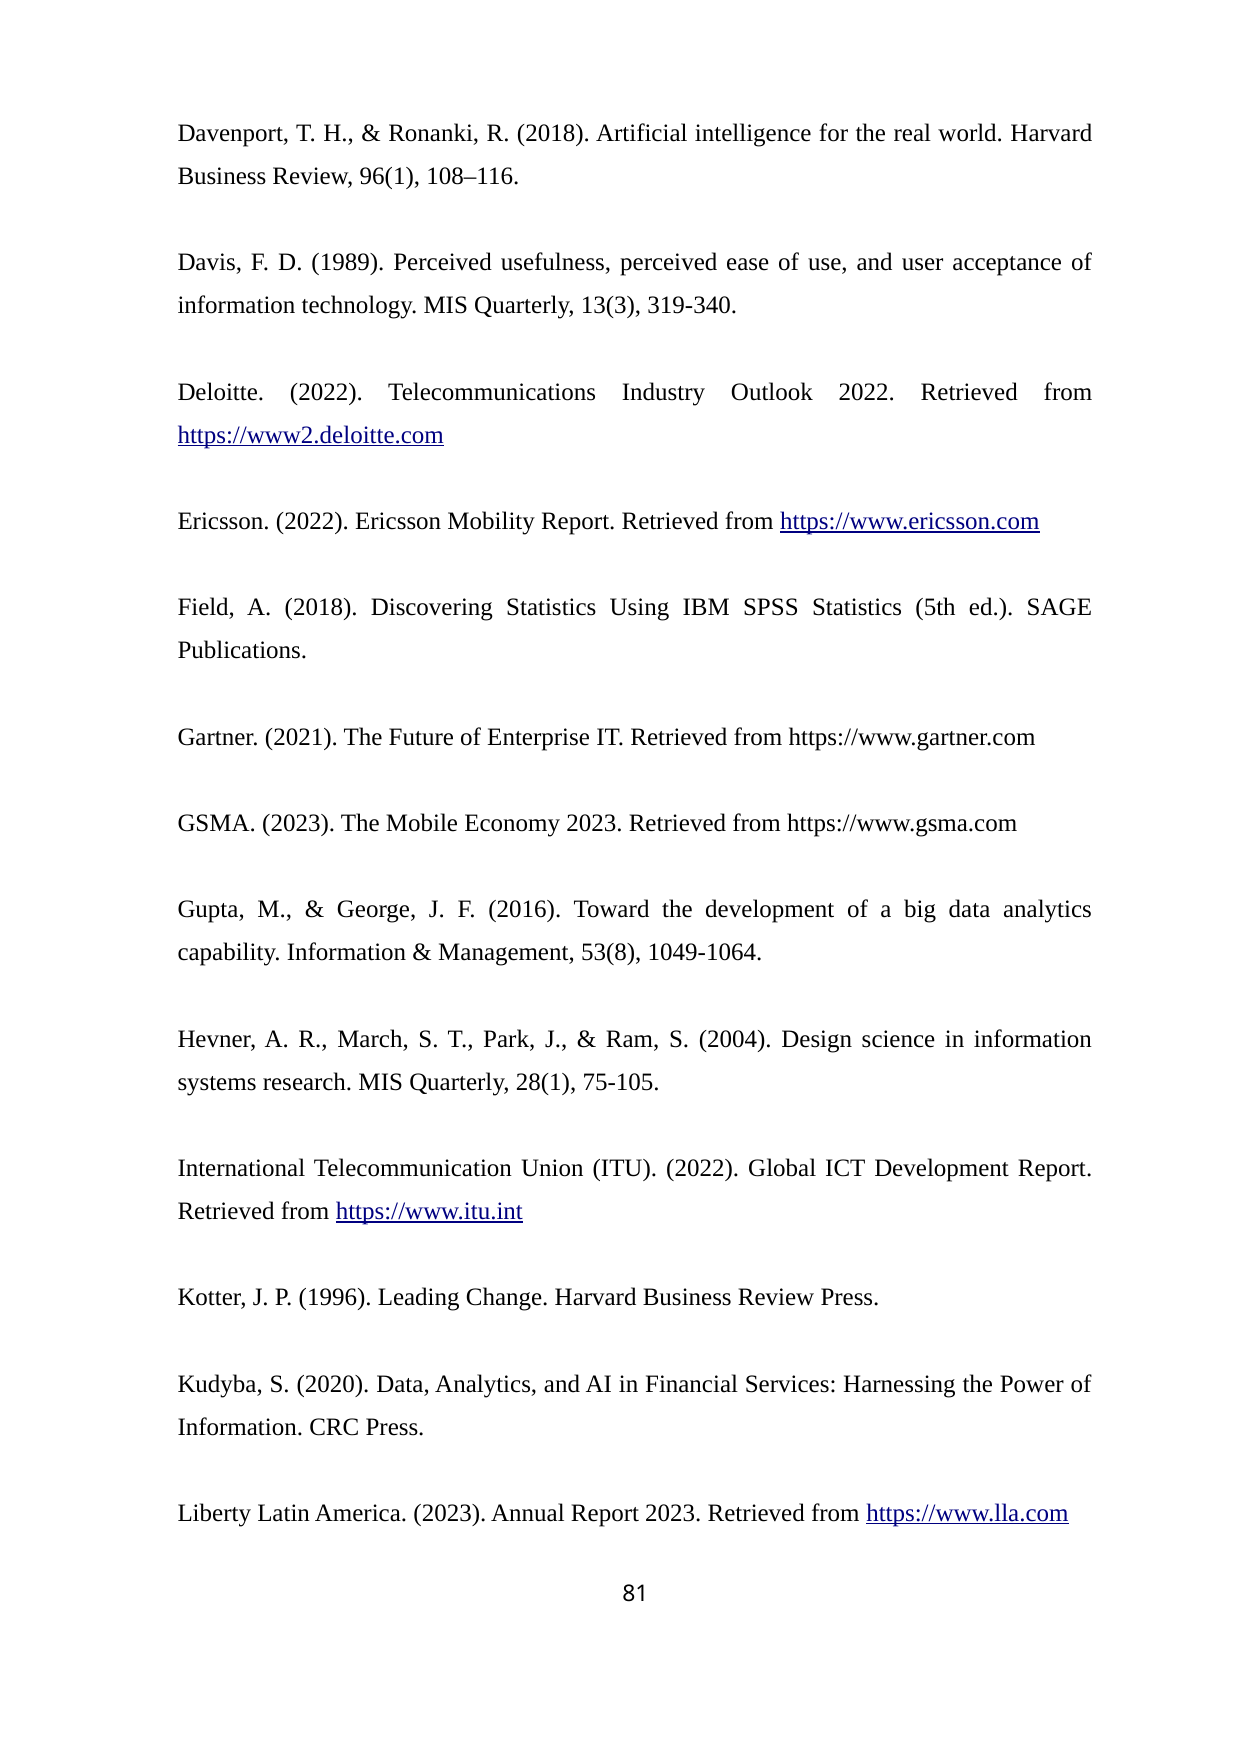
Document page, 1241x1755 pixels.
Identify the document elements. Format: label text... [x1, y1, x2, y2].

text Liberty Latin America. (2023). Annual Report 2023. Retrieved from https://www.lla.com [177, 1498, 1093, 1527]
text Kotter, J. P. (1996). Leading Change. Harvard Business Review Press. [177, 1282, 1093, 1311]
text Gartner. (2021). The Future of Enterprise IT. Retrieved from https://www.gartner.com [177, 722, 1093, 751]
text Field, A. (2018). Discovering Statistics Using IBM SPSS Statistics (5th ed.). SAGE Publications. [177, 592, 1093, 664]
text GSMA. (2023). The Mobile Economy 2023. Retrieved from https://www.gsma.com [177, 808, 1093, 837]
text Davis, F. D. (1989). Perceived usefulness, perceived ease of use, and user acceptance of information technology. MIS Quarterly, 13(3), 319-340. [177, 247, 1093, 319]
text Deloitte. (2022). Telecommunications Industry Outlook 2022. Retrieved from https://www2.deloitte.com [177, 377, 1093, 449]
text Ericsson. (2022). Ericsson Mobility Report. Retrieved from https://www.ericsson.com [177, 506, 1093, 535]
text Hevner, A. R., March, S. T., Park, J., & Ram, S. (2004). Design science in information systems research. MIS Quarterly, 28(1), 75-105. [177, 1024, 1093, 1096]
text International Telecommunication Union (ITU). (2022). Global ICT Development Report. Retrieved from https://www.itu.int [177, 1153, 1093, 1225]
text Gupta, M., & George, J. F. (2016). Toward the development of a big data analytics capability. Information & Management, 53(8), 1049-1064. [177, 894, 1093, 966]
text Kudyba, S. (2020). Data, Analytics, and AI in Financial Services: Harnessing the Power of Information. CRC Press. [177, 1369, 1093, 1441]
text Davenport, T. H., & Ronanki, R. (2018). Artificial intelligence for the real world. Harvard Business Review, 96(1), 108–116. [177, 118, 1093, 190]
